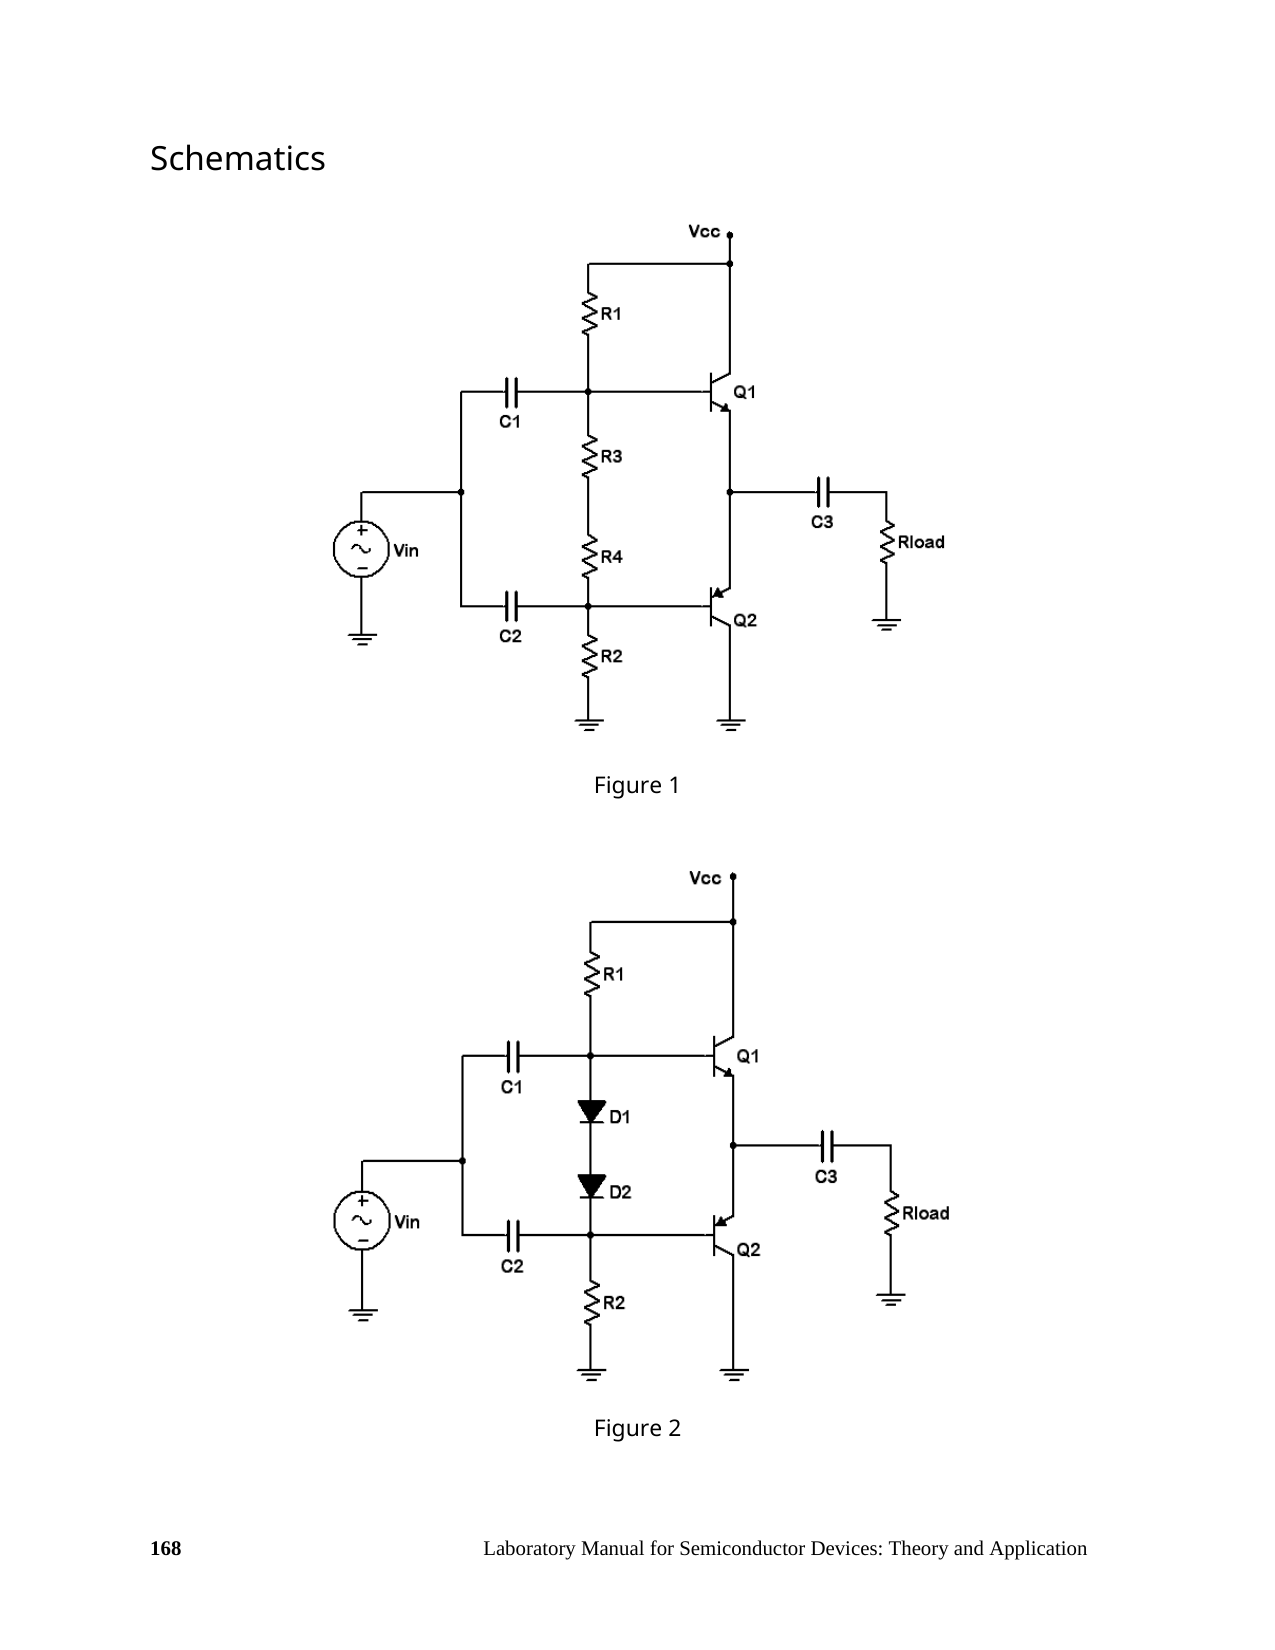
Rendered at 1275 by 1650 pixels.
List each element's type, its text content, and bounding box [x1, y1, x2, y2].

text Figure 2 [150, 1412, 1125, 1443]
text Figure 1 [150, 769, 1125, 800]
subtitle Schematics [150, 135, 1125, 180]
picture [312, 193, 963, 767]
picture [305, 839, 970, 1411]
